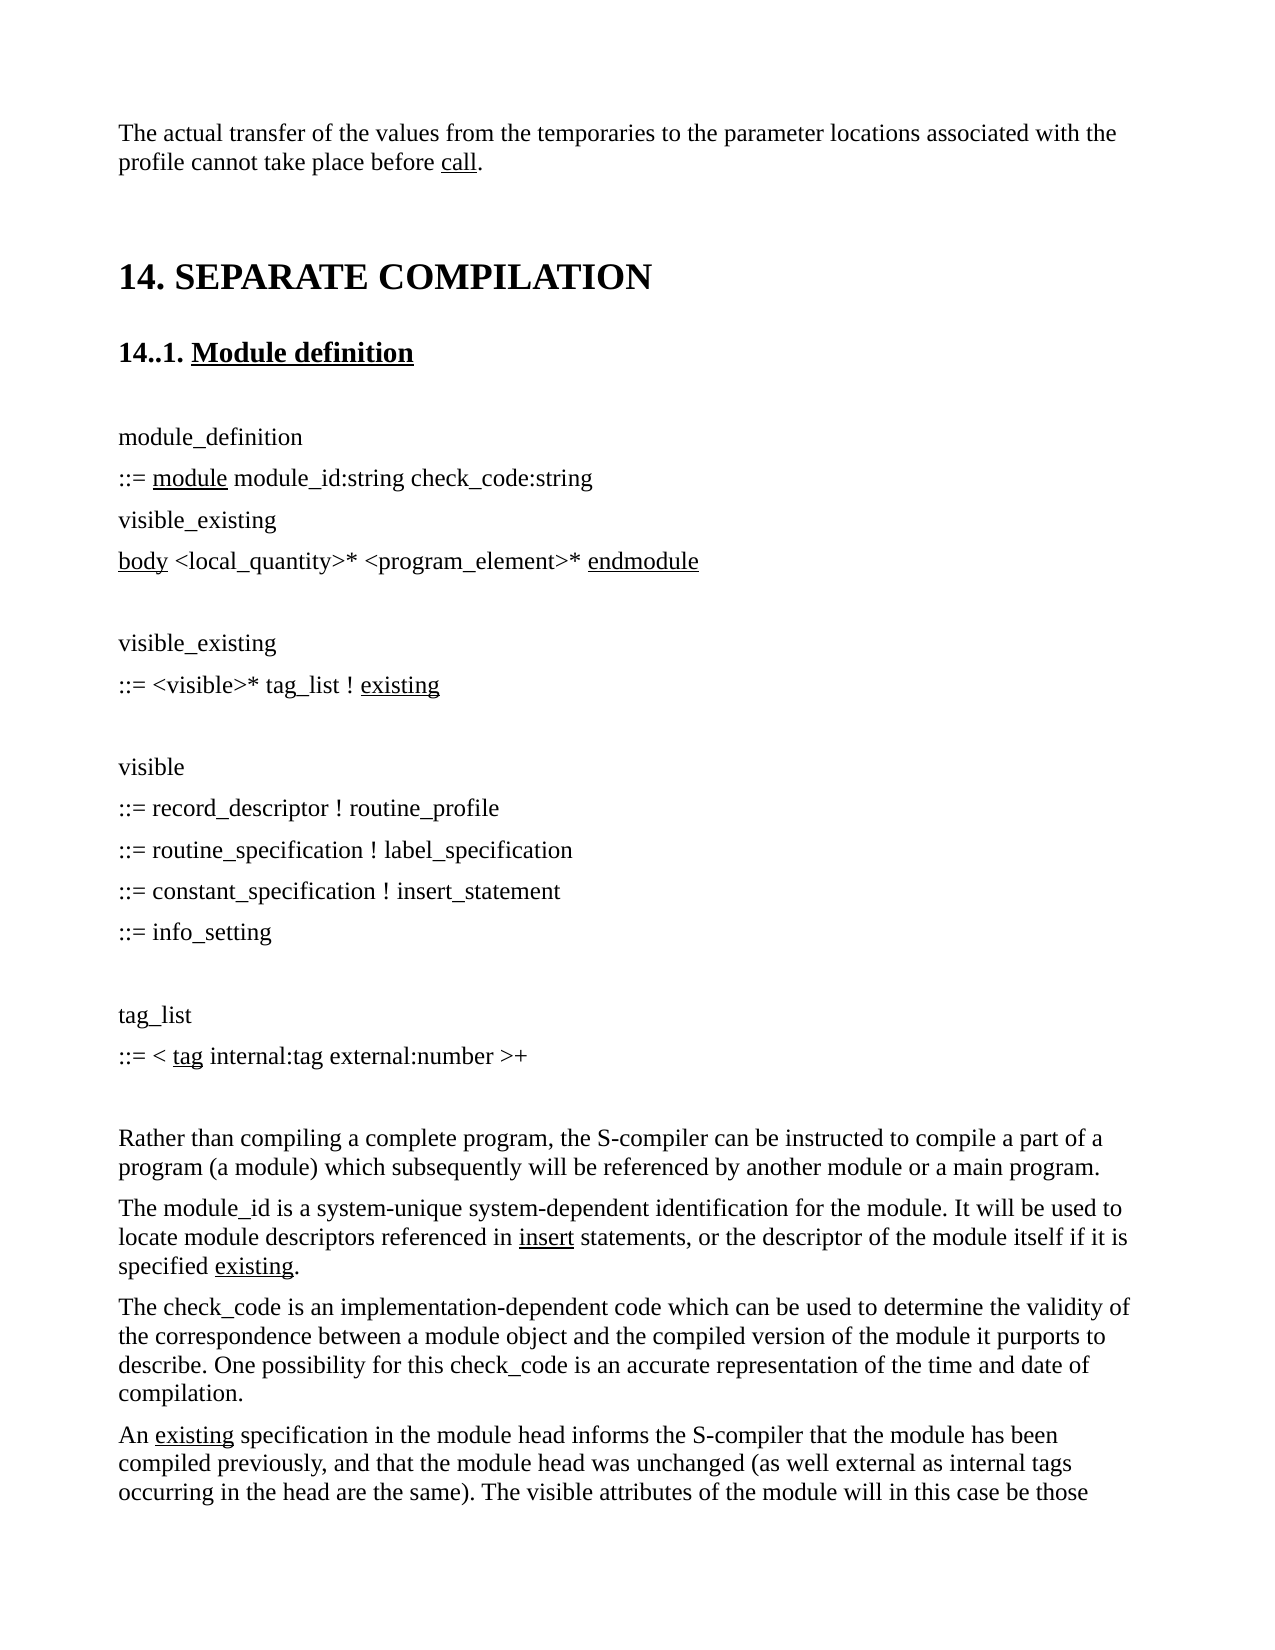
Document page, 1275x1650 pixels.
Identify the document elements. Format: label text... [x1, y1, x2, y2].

text tag_list [118, 1000, 1157, 1028]
text ::= module module_id:string check_code:string [118, 463, 1157, 492]
text ::= info_setting [118, 917, 1157, 946]
subtitle 14. SEPARATE COMPILATION [118, 254, 1157, 297]
text visible [118, 752, 1157, 781]
text The check_code is an implementation-dependent code which can be used to determine the validity of the correspondence between a module object and the compiled version of the module it purports to describe. One possibility for this check_code is an accurate representation of the time and date of compilation. [118, 1292, 1157, 1407]
text ::= < tag internal:tag external:number >+ [118, 1041, 1157, 1070]
text ::= record_descriptor ! routine_profile [118, 793, 1157, 822]
text The actual transfer of the values from the temporaries to the parameter locations associated with the profile cannot take place before call. [118, 118, 1157, 176]
text The module_id is a system-unique system-dependent identification for the module. It will be used to locate module descriptors referenced in insert statements, or the descriptor of the module itself if it is specified existing. [118, 1193, 1157, 1280]
text body <local_quantity>* <program_element>* endmodule [118, 546, 1157, 575]
text Rather than compiling a complete program, the S-compiler can be instructed to compile a part of a program (a module) which subsequently will be referenced by another module or a main program. [118, 1123, 1157, 1181]
subtitle 14..1. Module definition [118, 335, 1157, 368]
text module_definition [118, 422, 1157, 451]
text visible_existing [118, 505, 1157, 533]
text ::= routine_specification ! label_specification [118, 835, 1157, 863]
text visible_existing [118, 628, 1157, 657]
text ::= <visible>* tag_list ! existing [118, 670, 1157, 698]
text ::= constant_specification ! insert_statement [118, 876, 1157, 905]
text An existing specification in the module head informs the S-compiler that the module has been compiled previously, and that the module head was unchanged (as well external as internal tags occurring in the head are the same). The visible attributes of the module will in this case be those [118, 1420, 1157, 1506]
